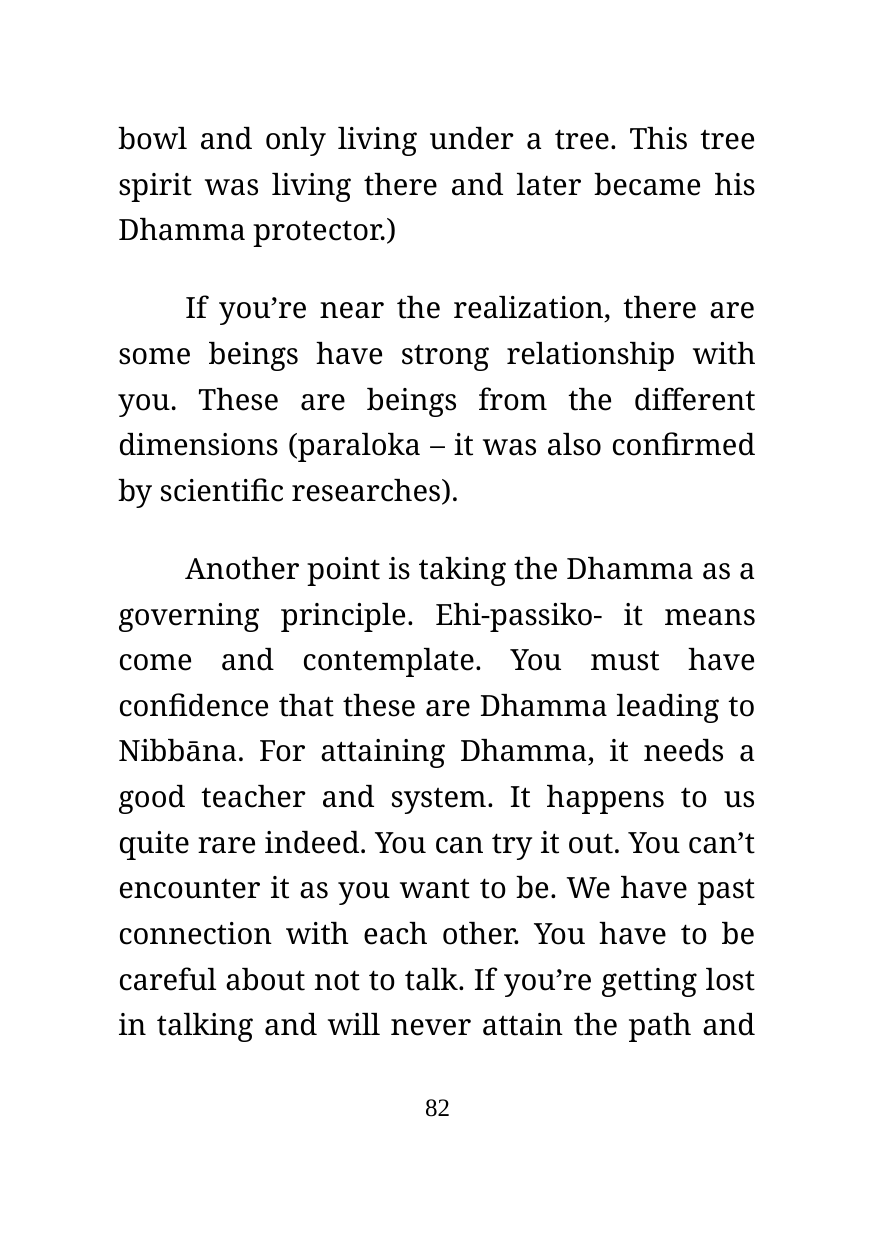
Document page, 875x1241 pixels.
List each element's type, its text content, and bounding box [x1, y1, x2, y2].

text bowl and only living under a tree. This tree spirit was living there and later became his Dhamma protector.) [118, 118, 756, 249]
text If you’re near the realization, there are some beings have strong relationship with you. These are beings from the different dimensions (paraloka – it was also confirmed by scientific researches). [118, 287, 756, 510]
text Another point is taking the Dhamma as a governing principle. Ehi-passiko- it means come and contemplate. You must have confidence that these are Dhamma leading to Nibbāna. For attaining Dhamma, it needs a good teacher and system. It happens to us quite rare indeed. You can try it out. You can’t encounter it as you want to be. We have past connection with each other. You have to be careful about not to talk. If you’re getting lost in talking and will never attain the path and [118, 548, 756, 1044]
